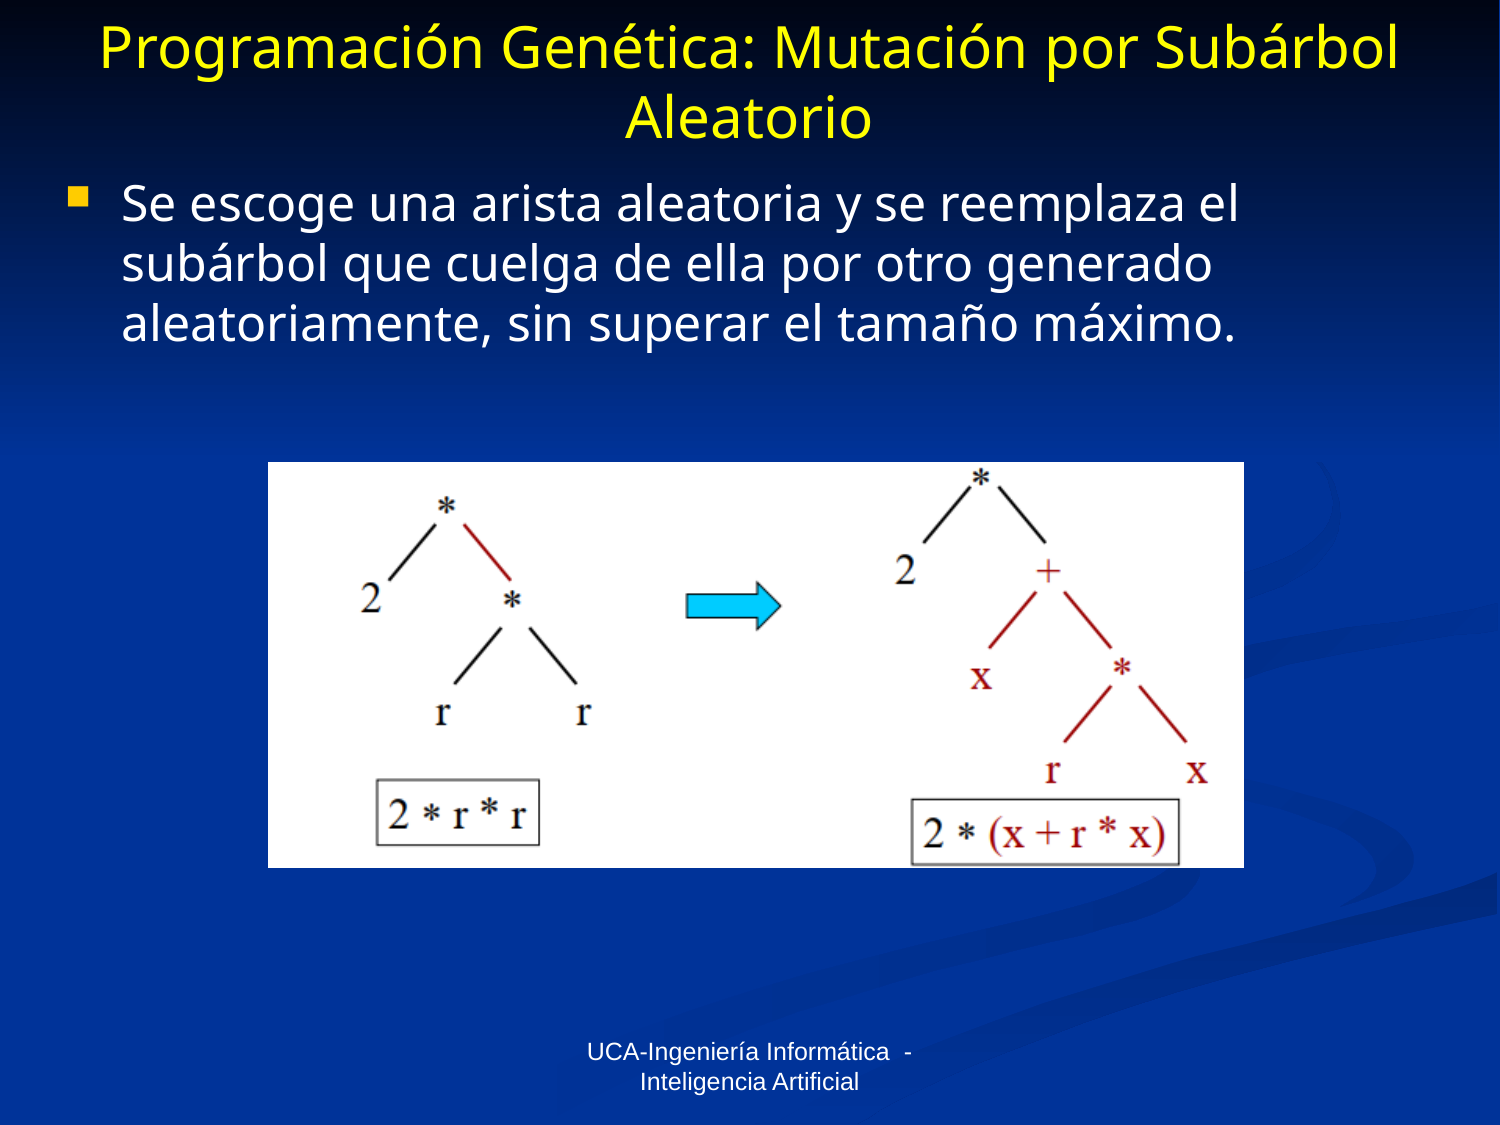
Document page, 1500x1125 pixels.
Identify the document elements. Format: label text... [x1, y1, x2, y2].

picture [268, 462, 1244, 868]
list Se escoge una arista aleatoria y se reemplaza el subárbol que cuelga de ella por otro generado aleatoriamente, sin superar el tamaño máximo. [50, 163, 1463, 1010]
title Programación Genética: Mutación por Subárbol Aleatorio [24, 12, 1475, 149]
footer UCA-Ingeniería Informática - Inteligencia Artificial [512, 1025, 988, 1104]
